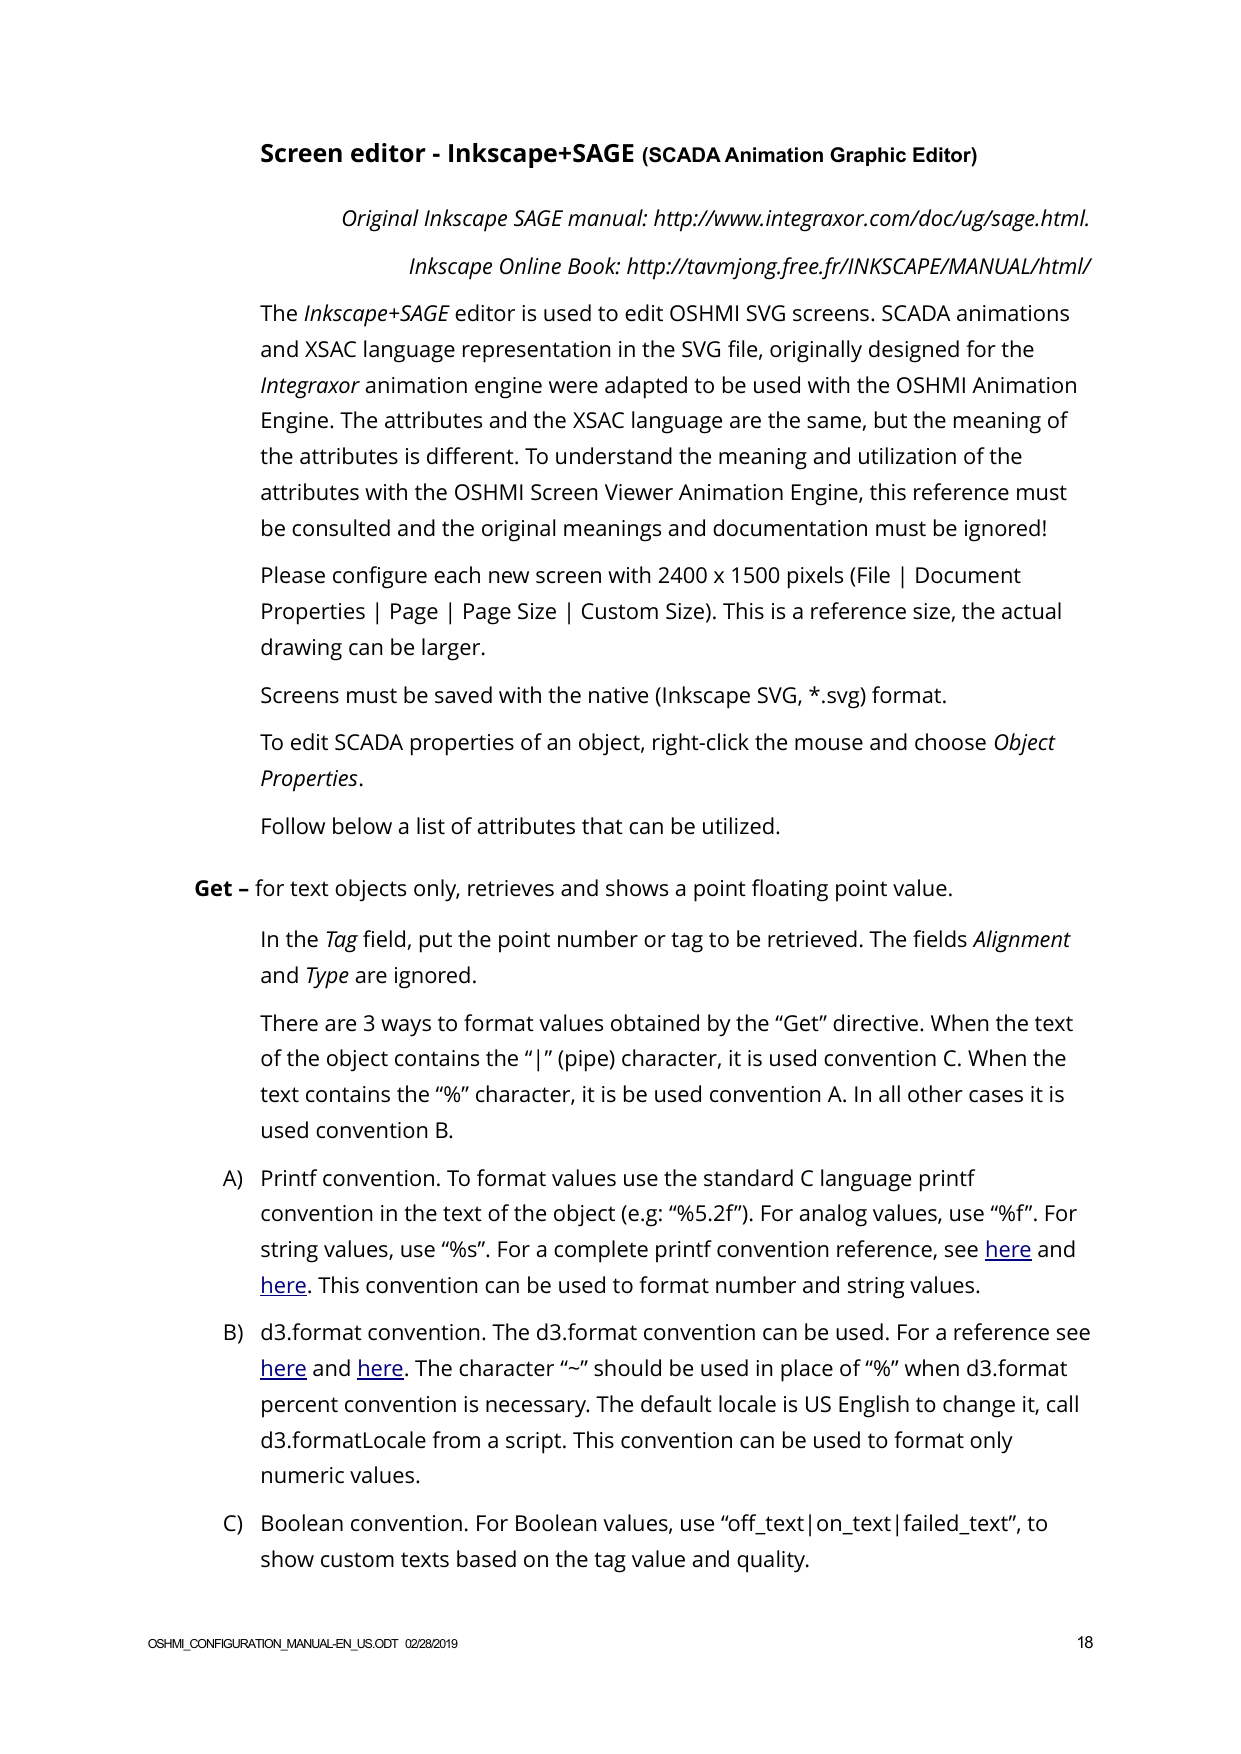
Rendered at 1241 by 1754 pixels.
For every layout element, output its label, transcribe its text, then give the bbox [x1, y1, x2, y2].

text Inkscape Online Book: http://tavmjong.free.fr/INKSCAPE/MANUAL/html/ [260, 251, 1093, 280]
text Original Inkscape SAGE manual: http://www.integraxor.com/doc/ug/sage.html. [260, 203, 1093, 233]
text Get – for text objects only, retrieves and shows a point floating point value. [194, 873, 1093, 903]
text To edit SCADA properties of an object, right-click the mouse and choose Object Properties. [260, 727, 1093, 793]
text Please configure each new screen with 2400 x 1500 pixels (File | Document Properties | Page | Page Size | Custom Size). This is a reference size, the actual drawing can be larger. [260, 560, 1093, 662]
text In the Tag field, put the point number or tag to be retrieved. The fields Alignment and Type are ignored. [260, 924, 1093, 990]
list Printf convention. To format values use the standard C language printf convention in the text of the object (e.g: “%5.2f”). For analog values, use “%f”. For string values, use “%s”. For a complete printf convention reference, see here and here. This convention can be used to format number and string values. [223, 1162, 1093, 1299]
text Screens must be saved with the native (Inkscape SVG, *.svg) format. [260, 679, 1093, 709]
text The Inkscape+SAGE editor is used to edit OSHMI SVG screens. SCADA animations and XSAC language representation in the SVG file, originally designed for the Integraxor animation engine were adapted to be used with the OSHMI Animation Engine. The attributes and the XSAC language are the same, but the meaning of the attributes is different. To understand the meaning and utilization of the attributes with the OSHMI Screen Viewer Animation Engine, this reference must be consulted and the original meanings and documentation must be ignored! [260, 298, 1093, 542]
text There are 3 ways to format values obtained by the “Get” directive. When the text of the object contains the “|” (pipe) character, it is used convention C. When the text contains the “%” character, it is be used convention A. In all other cases it is used convention B. [260, 1008, 1093, 1144]
list Boolean convention. For Boolean values, use “off_text|on_text|failed_text”, to show custom texts based on the tag value and quality. [223, 1508, 1093, 1573]
subtitle Screen editor - Inkscape+SAGE (SCADA Animation Graphic Editor) [260, 136, 1093, 170]
text Follow below a list of attributes that can be utilized. [260, 811, 1093, 841]
list d3.format convention. The d3.format convention can be used. For a reference see here and here. The character “~” should be used in place of “%” when d3.format percent convention is necessary. The default locale is US English to change it, call d3.formatLocale from a script. This convention can be used to format only numeric values. [223, 1317, 1093, 1490]
